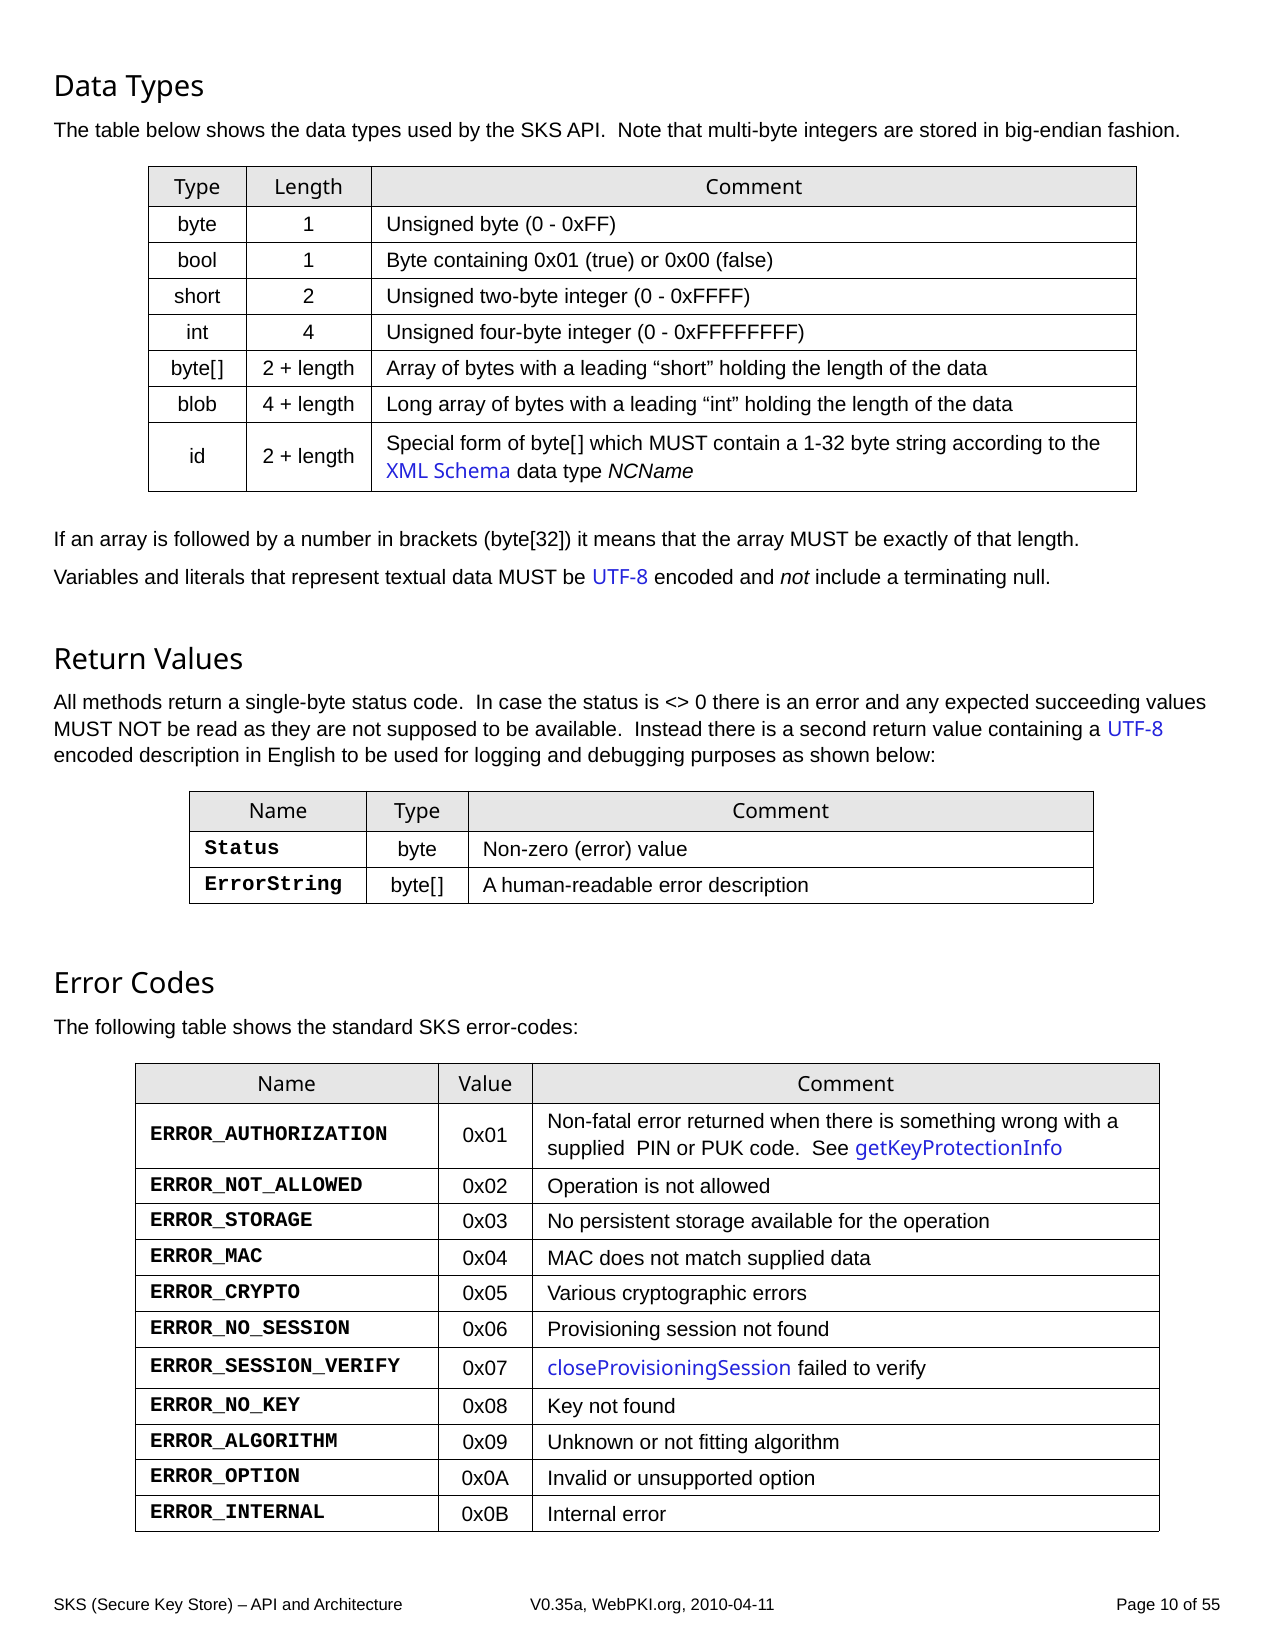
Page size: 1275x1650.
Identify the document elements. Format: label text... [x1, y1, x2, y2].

table_cell Operation is not allowed [533, 1169, 1159, 1203]
table_cell bool [149, 243, 246, 278]
table_cell Unsigned two-byte integer (0 - 0xFFFF) [372, 279, 1136, 314]
table_cell id [149, 423, 246, 491]
table_cell ERROR_NO_KEY [136, 1389, 438, 1423]
table_cell 0x06 [439, 1312, 532, 1347]
table_cell 0x08 [439, 1389, 532, 1423]
table_cell Byte containing 0x01 (true) or 0x00 (false) [372, 243, 1136, 278]
table_cell ERROR_CRYPTO [136, 1276, 438, 1311]
table_cell 0x03 [439, 1204, 532, 1239]
table_header Length [247, 167, 371, 206]
text The table below shows the data types used by the SKS API. Note that multi-byte integers are stored in big-endian fashion. [53, 118, 1221, 166]
table_cell Non-fatal error returned when there is something wrong with a supplied PIN or PUK code. See getKeyProtectionInfo [533, 1104, 1159, 1167]
table_cell A human-readable error description [469, 868, 1093, 903]
text All methods return a single-byte status code. In case the status is <> 0 there is an error and any expected succeeding values MUST NOT be read as they are not supposed to be available. Instead there is a second return value containing a UTF-8 encoded description in English to be used for logging and debugging purposes as shown below: [53, 690, 1221, 791]
table_header Comment [372, 167, 1136, 206]
table_header Type [367, 792, 468, 831]
table_cell 0x07 [439, 1348, 532, 1387]
subtitle Data Types [53, 66, 1221, 105]
table_cell Unsigned four-byte integer (0 - 0xFFFFFFFF) [372, 315, 1136, 350]
table_cell Long array of bytes with a leading “int” holding the length of the data [372, 387, 1136, 422]
table_header Value [439, 1064, 532, 1103]
table_cell ERROR_OPTION [136, 1460, 438, 1495]
text Variables and literals that represent textual data MUST be UTF-8 encoded and not include a terminating null. [53, 562, 1221, 591]
table_cell int [149, 315, 246, 350]
table_cell byte [367, 832, 468, 867]
table_cell ERROR_AUTHORIZATION [136, 1104, 438, 1167]
table_cell Internal error [533, 1496, 1159, 1531]
table_cell 0x0A [439, 1460, 532, 1495]
table_cell Various cryptographic errors [533, 1276, 1159, 1311]
table_cell 1 [247, 207, 371, 242]
table_cell byte[ ] [149, 351, 246, 386]
table_header Comment [533, 1064, 1159, 1103]
table_cell ERROR_SESSION_VERIFY [136, 1348, 438, 1387]
table_cell ERROR_NOT_ALLOWED [136, 1169, 438, 1203]
table_cell Array of bytes with a leading “short” holding the length of the data [372, 351, 1136, 386]
table_header Name [136, 1064, 438, 1103]
table_cell 4 [247, 315, 371, 350]
table_cell Unsigned byte (0 - 0xFF) [372, 207, 1136, 242]
table_cell 2 + length [247, 351, 371, 386]
table_cell 4 + length [247, 387, 371, 422]
table_cell 1 [247, 243, 371, 278]
table_cell No persistent storage available for the operation [533, 1204, 1159, 1239]
table_cell blob [149, 387, 246, 422]
table_cell 0x0B [439, 1496, 532, 1531]
text The following table shows the standard SKS error-codes: [53, 1015, 1221, 1063]
table_cell ErrorString [190, 868, 366, 903]
table_cell Status [190, 832, 366, 867]
table_cell 0x09 [439, 1425, 532, 1459]
table_cell MAC does not match supplied data [533, 1240, 1159, 1275]
table_cell Non-zero (error) value [469, 832, 1093, 867]
table_header Name [190, 792, 366, 831]
table_cell 0x04 [439, 1240, 532, 1275]
table_cell Special form of byte[ ] which MUST contain a 1-32 byte string according to the XML Schema data type NCName [372, 423, 1136, 491]
table_cell closeProvisioningSession failed to verify [533, 1348, 1159, 1387]
table_cell Key not found [533, 1389, 1159, 1423]
table_cell ERROR_NO_SESSION [136, 1312, 438, 1347]
table_cell byte [149, 207, 246, 242]
table_cell 2 + length [247, 423, 371, 491]
table_header Comment [469, 792, 1093, 831]
table_cell Invalid or unsupported option [533, 1460, 1159, 1495]
table_cell Unknown or not fitting algorithm [533, 1425, 1159, 1459]
table_cell Provisioning session not found [533, 1312, 1159, 1347]
table_cell byte⁮[ ] [367, 868, 468, 903]
table_cell ERROR_INTERNAL [136, 1496, 438, 1531]
table_cell 0x02 [439, 1169, 532, 1203]
table_cell ERROR_STORAGE [136, 1204, 438, 1239]
table_header Type [149, 167, 246, 206]
text If an array is followed by a number in brackets (byte[32]) it means that the array MUST be exactly of that length. [53, 526, 1221, 550]
table_cell short [149, 279, 246, 314]
table_cell 0x01 [439, 1104, 532, 1167]
table_cell ERROR_MAC [136, 1240, 438, 1275]
table_cell ERROR_ALGORITHM [136, 1425, 438, 1459]
subtitle Error Codes [53, 963, 1221, 1002]
subtitle Return Values [53, 638, 1221, 678]
table_cell 2 [247, 279, 371, 314]
table_cell 0x05 [439, 1276, 532, 1311]
